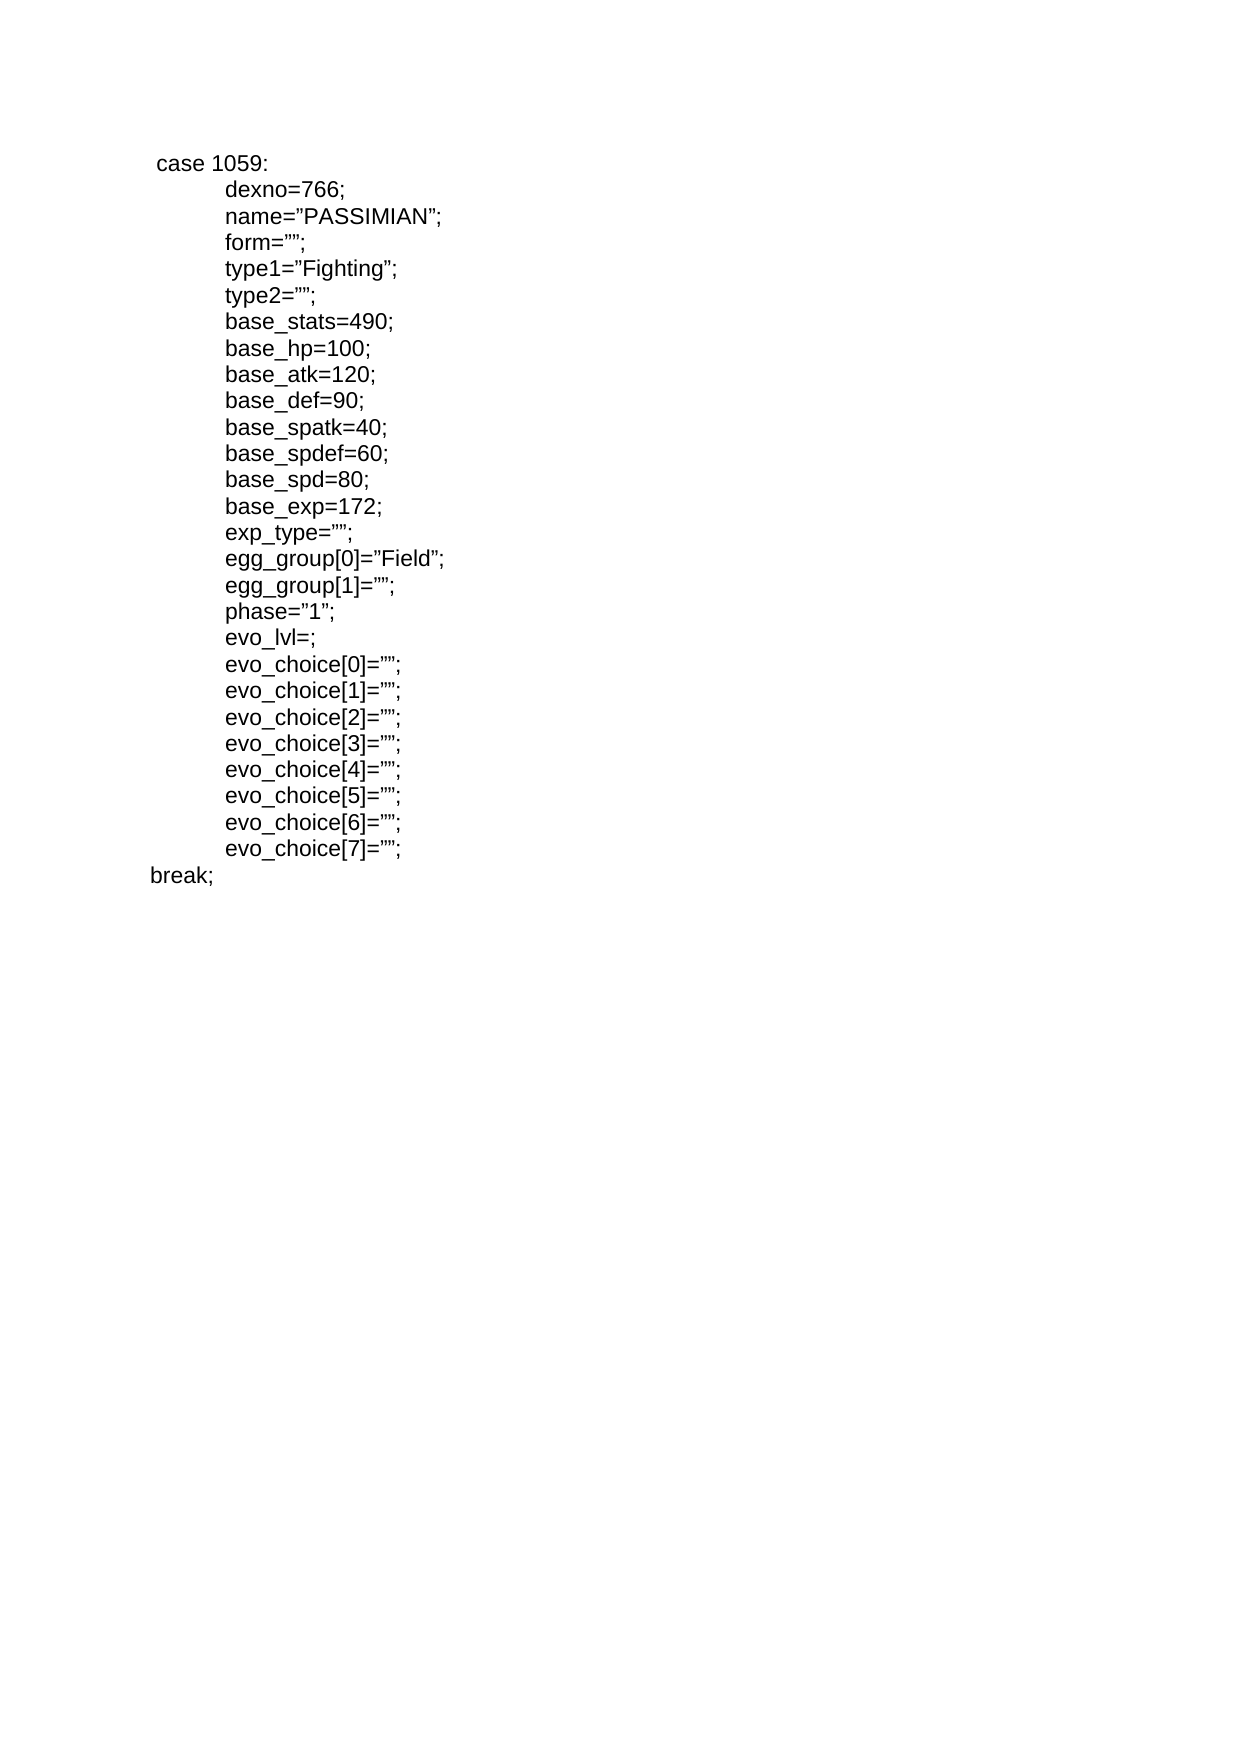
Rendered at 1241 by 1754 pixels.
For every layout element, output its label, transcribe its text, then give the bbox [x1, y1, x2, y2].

text form=””; [150, 229, 1090, 255]
text phase=”1”; [150, 598, 1090, 624]
text evo_choice[1]=””; [150, 677, 1090, 703]
text base_hp=100; [150, 334, 1090, 361]
text evo_choice[3]=””; [150, 730, 1090, 756]
text evo_choice[2]=””; [150, 703, 1090, 730]
text type2=””; [150, 282, 1090, 308]
text base_spdef=60; [150, 440, 1090, 466]
text base_atk=120; [150, 361, 1090, 387]
text dexno=766; [150, 176, 1090, 203]
text evo_choice[6]=””; [150, 809, 1090, 835]
text base_exp=172; [150, 493, 1090, 519]
text evo_choice[7]=””; [150, 835, 1090, 862]
text evo_choice[0]=””; [150, 651, 1090, 677]
text egg_group[1]=””; [150, 572, 1090, 598]
text egg_group[0]=”Field”; [150, 545, 1090, 572]
text break; [150, 862, 1090, 888]
text evo_choice[5]=””; [150, 782, 1090, 809]
text name=”PASSIMIAN”; [150, 203, 1090, 229]
text case 1059: [150, 150, 1090, 176]
text base_spatk=40; [150, 413, 1090, 440]
text type1=”Fighting”; [150, 255, 1090, 282]
text base_spd=80; [150, 466, 1090, 493]
text base_stats=490; [150, 308, 1090, 334]
text evo_choice[4]=””; [150, 756, 1090, 782]
text evo_lvl=; [150, 624, 1090, 651]
text base_def=90; [150, 387, 1090, 413]
text exp_type=””; [150, 519, 1090, 545]
